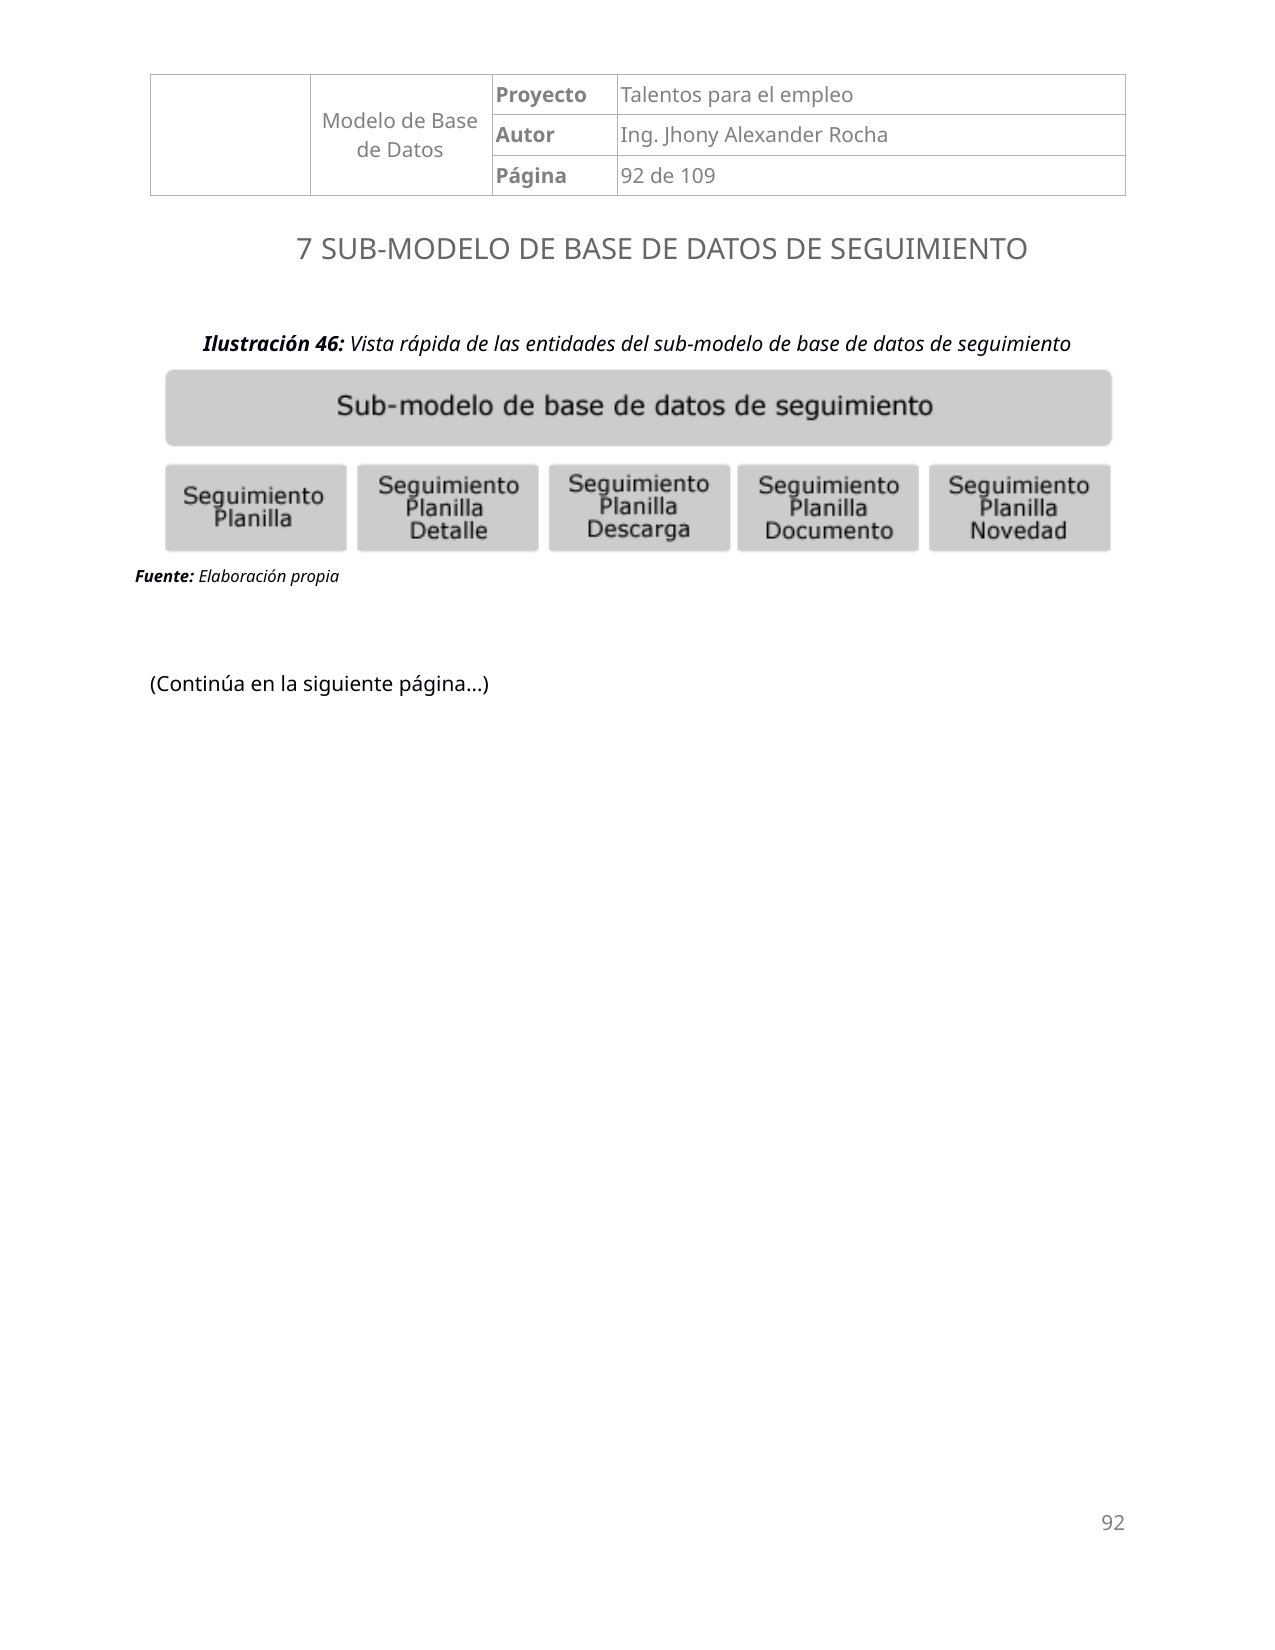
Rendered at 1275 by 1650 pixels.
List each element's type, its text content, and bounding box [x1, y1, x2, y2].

text (Continúa en la siguiente página…) [150, 669, 1125, 698]
text Fuente: Elaboración propia [135, 565, 1140, 587]
subtitle Sub-modelo de base de datos de seguimiento [179, 228, 1125, 268]
picture [145, 357, 1130, 565]
text Ilustración 46: Vista rápida de las entidades del sub-modelo de base de datos de seguimiento [129, 329, 1146, 369]
